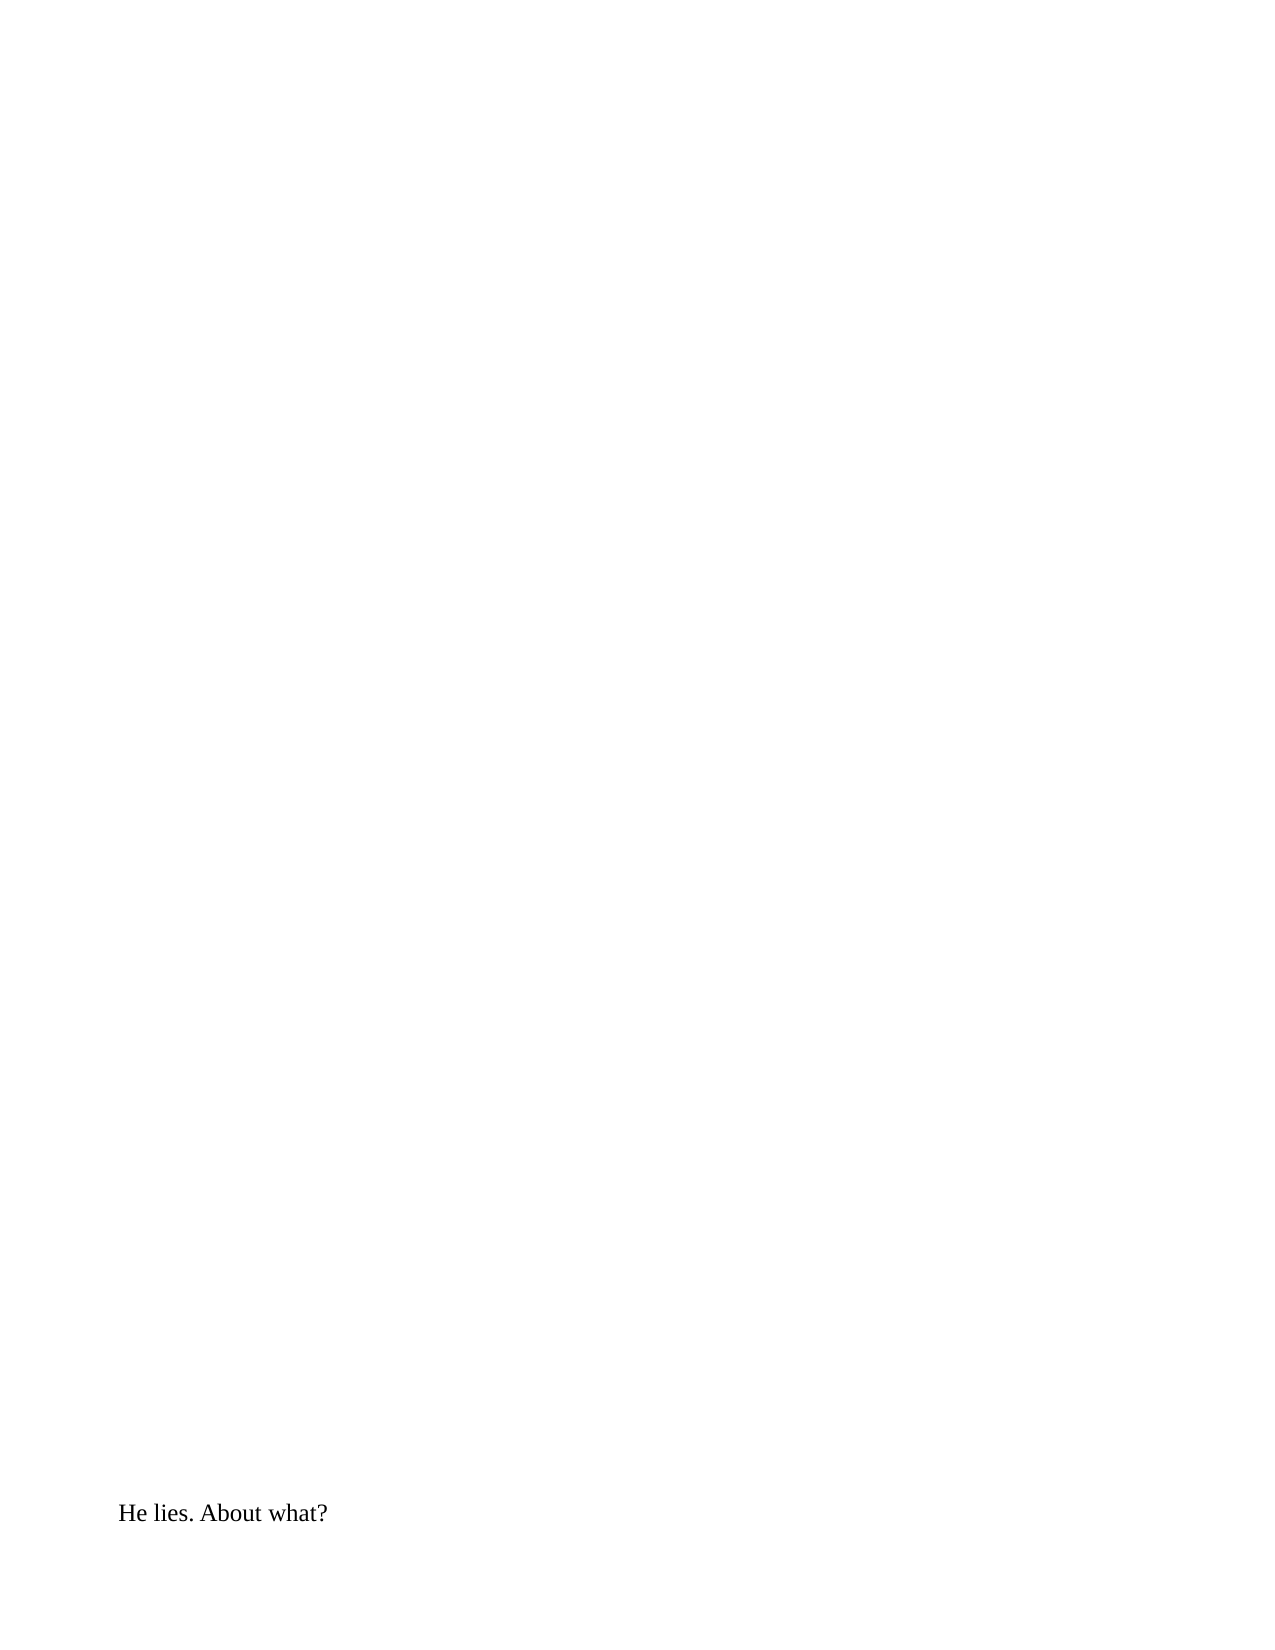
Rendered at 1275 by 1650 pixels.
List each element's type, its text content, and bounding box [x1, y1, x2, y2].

text He lies. About what? [118, 1498, 1157, 1527]
